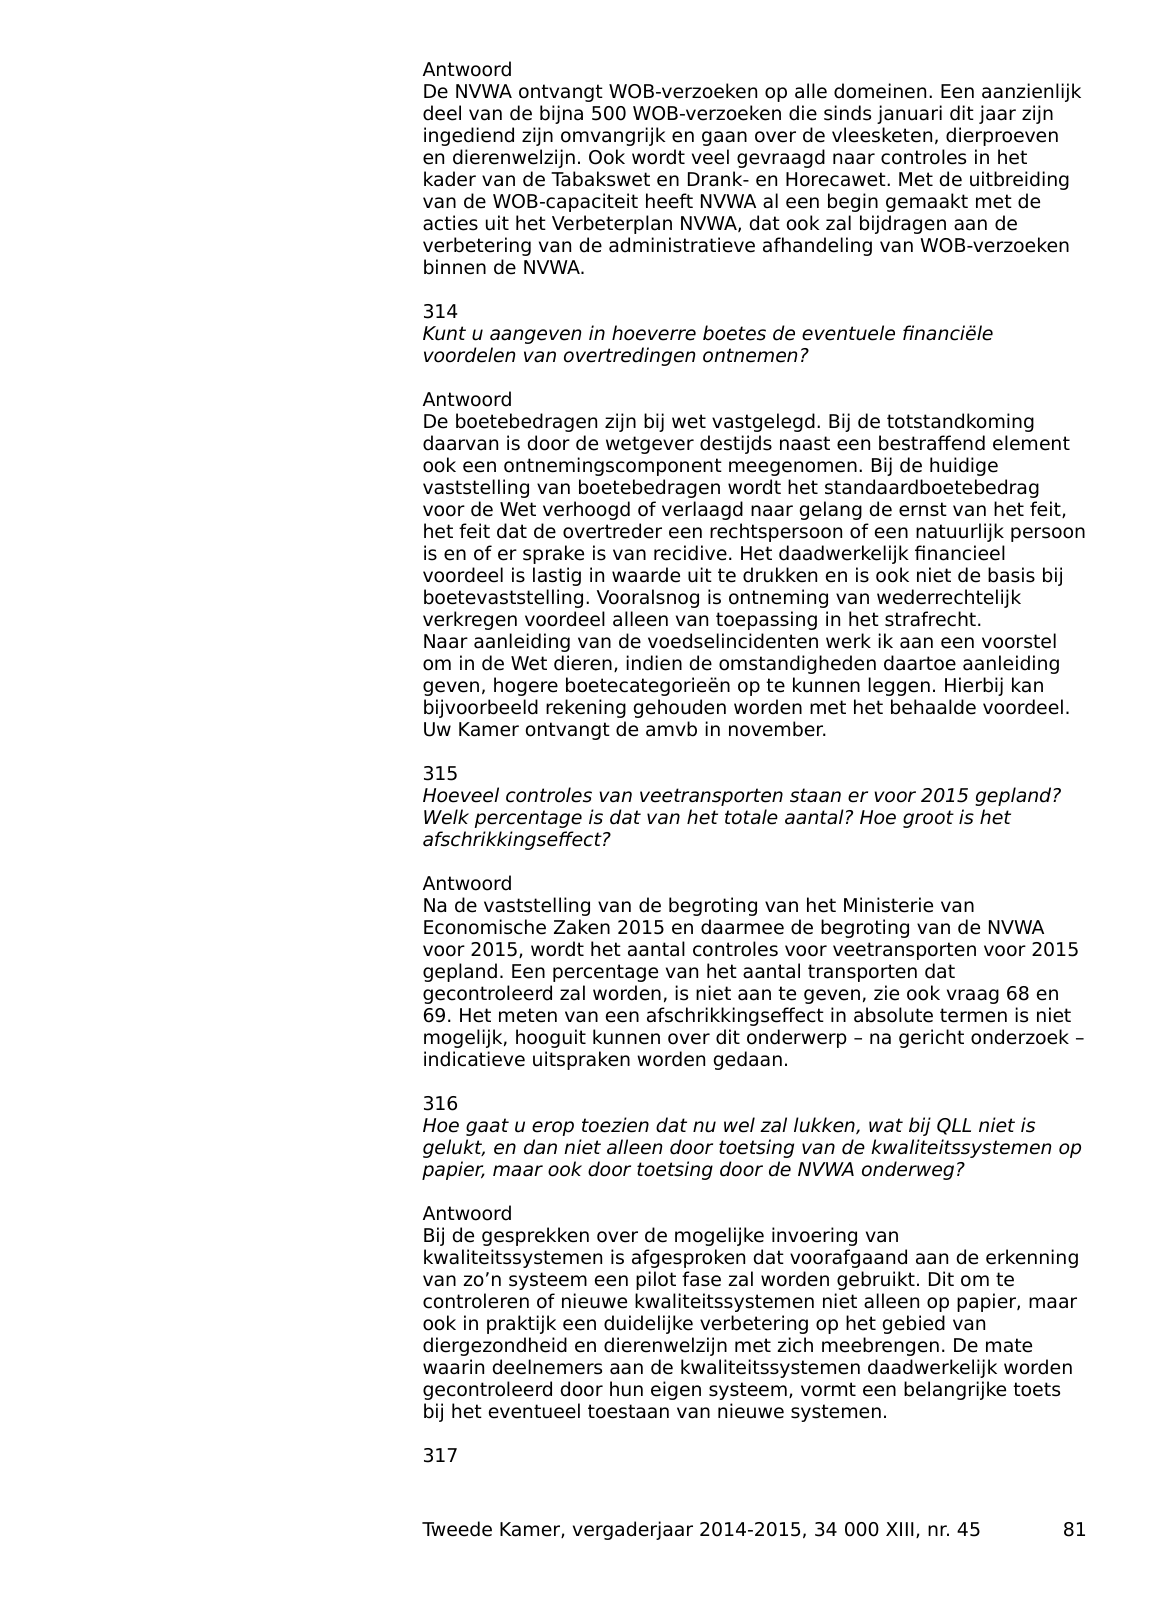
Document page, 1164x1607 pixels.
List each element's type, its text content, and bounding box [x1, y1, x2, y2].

text 316 [422, 1093, 1087, 1115]
text Hoeveel controles van veetransporten staan er voor 2015 gepland? Welk percentage is dat van het totale aantal? Hoe groot is het afschrikkingseffect? [422, 785, 1087, 851]
text 315 [422, 763, 1087, 785]
text Bij de gesprekken over de mogelijke invoering van kwaliteitssystemen is afgesproken dat voorafgaand aan de erkenning van zo’n systeem een pilot fase zal worden gebruikt. Dit om te controleren of nieuwe kwaliteitssystemen niet alleen op papier, maar ook in praktijk een duidelijke verbetering op het gebied van diergezondheid en dierenwelzijn met zich meebrengen. De mate waarin deelnemers aan de kwaliteitssystemen daadwerkelijk worden gecontroleerd door hun eigen systeem, vormt een belangrijke toets bij het eventueel toestaan van nieuwe systemen. [422, 1225, 1087, 1423]
text Kunt u aangeven in hoeverre boetes de eventuele financiële voordelen van overtredingen ontnemen? [422, 323, 1087, 367]
text Antwoord [422, 873, 1087, 895]
text Antwoord [422, 1203, 1087, 1225]
text De boetebedragen zijn bij wet vastgelegd. Bij de totstandkoming daarvan is door de wetgever destijds naast een bestraffend element ook een ontnemingscomponent meegenomen. Bij de huidige vaststelling van boetebedragen wordt het standaardboetebedrag voor de Wet verhoogd of verlaagd naar gelang de ernst van het feit, het feit dat de overtreder een rechtspersoon of een natuurlijk persoon is en of er sprake is van recidive. Het daadwerkelijk financieel voordeel is lastig in waarde uit te drukken en is ook niet de basis bij boetevaststelling. Vooralsnog is ontneming van wederrechtelijk verkregen voordeel alleen van toepassing in het strafrecht. [422, 411, 1087, 631]
text 317 [422, 1445, 1087, 1467]
text De NVWA ontvangt WOB-verzoeken op alle domeinen. Een aanzienlijk deel van de bijna 500 WOB-verzoeken die sinds januari dit jaar zijn ingediend zijn omvangrijk en gaan over de vleesketen, dierproeven en dierenwelzijn. Ook wordt veel gevraagd naar controles in het kader van de Tabakswet en Drank- en Horecawet. Met de uitbreiding van de WOB-capaciteit heeft NVWA al een begin gemaakt met de acties uit het Verbeterplan NVWA, dat ook zal bijdragen aan de verbetering van de administratieve afhandeling van WOB-verzoeken binnen de NVWA. [422, 81, 1087, 279]
text Antwoord [422, 389, 1087, 411]
text Na de vaststelling van de begroting van het Ministerie van Economische Zaken 2015 en daarmee de begroting van de NVWA voor 2015, wordt het aantal controles voor veetransporten voor 2015 gepland. Een percentage van het aantal transporten dat gecontroleerd zal worden, is niet aan te geven, zie ook vraag 68 en 69. Het meten van een afschrikkingseffect in absolute termen is niet mogelijk, hooguit kunnen over dit onderwerp – na gericht onderzoek – indicatieve uitspraken worden gedaan. [422, 895, 1087, 1071]
text Naar aanleiding van de voedselincidenten werk ik aan een voorstel om in de Wet dieren, indien de omstandigheden daartoe aanleiding geven, hogere boetecategorieën op te kunnen leggen. Hierbij kan bijvoorbeeld rekening gehouden worden met het behaalde voordeel. Uw Kamer ontvangt de amvb in november. [422, 631, 1087, 741]
text Hoe gaat u erop toezien dat nu wel zal lukken, wat bij QLL niet is gelukt, en dan niet alleen door toetsing van de kwaliteitssystemen op papier, maar ook door toetsing door de NVWA onderweg? [422, 1115, 1087, 1181]
text 314 [422, 301, 1087, 323]
text Antwoord [422, 59, 1087, 81]
